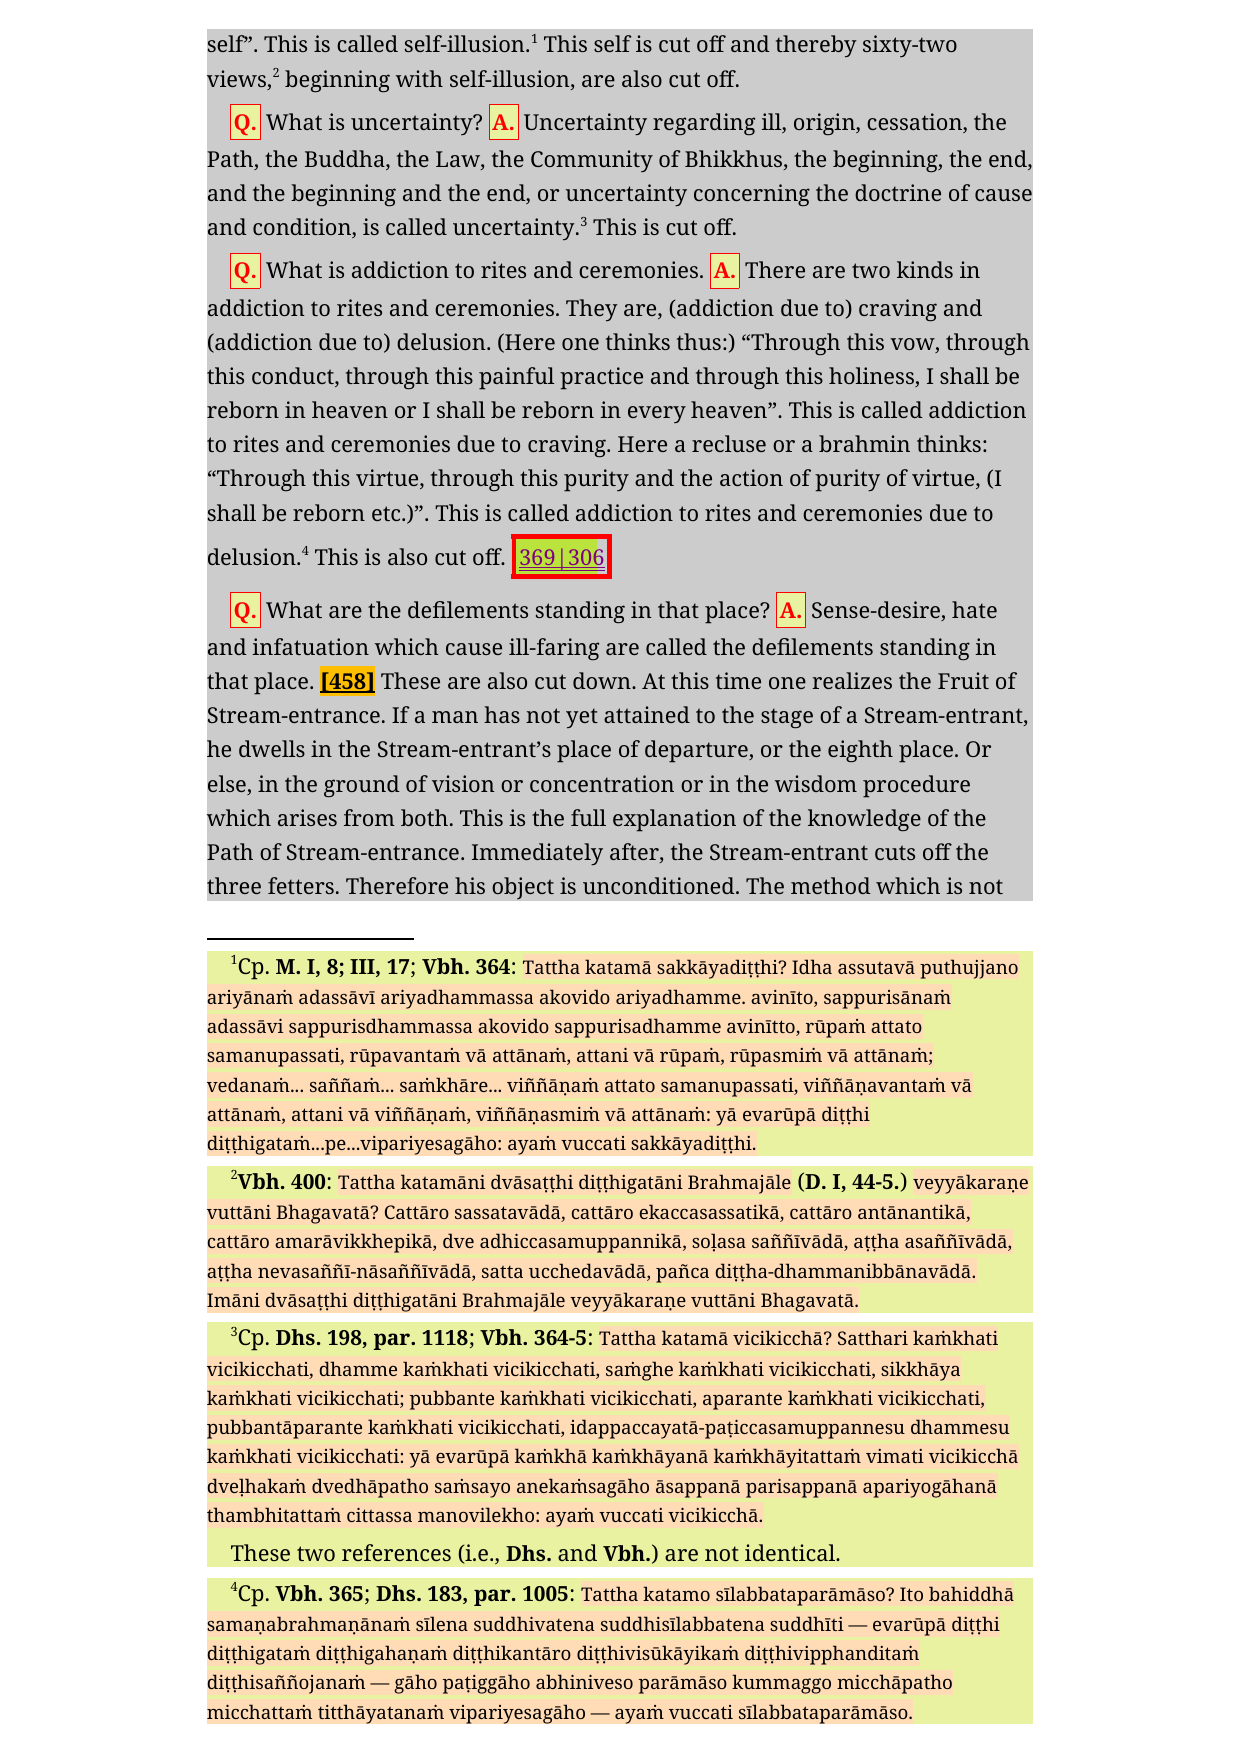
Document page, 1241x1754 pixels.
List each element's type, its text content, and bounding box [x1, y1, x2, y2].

text Cp. Dhs. 198, par. 1118; Vbh. 364-5: Tattha katamā vicikicchā? Satthari kaṁkhati vicikicchati, dhamme kaṁkhati vicikicchati, saṁghe kaṁkhati vicikicchati, sikkhāya kaṁkhati vicikicchati; pubbante kaṁkhati vicikicchati, aparante kaṁkhati vicikicchati, pubbantāparante kaṁkhati vicikicchati, idappaccayatā-paṭiccasamuppannesu dhammesu kaṁkhati vicikicchati: yā evarūpā kaṁkhā kaṁkhāyanā kaṁkhāyitattaṁ vimati vicikicchā dveḷhakaṁ dvedhāpatho saṁsayo anekaṁsagāho āsappanā parisappanā apariyogāhanā thambhitattaṁ cittassa manovilekho: ayaṁ vuccati vicikicchā. [207, 1322, 1033, 1528]
text Vbh. 400: Tattha katamāni dvāsaṭṭhi diṭṭhigatāni Brahmajāle (D. I, 44-5.) veyyākaraṇe vuttāni Bhagavatā? Cattāro sassatavādā, cattāro ekaccasassatikā, cattāro antānantikā, cattāro amarāvikkhepikā, dve adhiccasamuppannikā, soḷasa saññīvādā, aṭṭha asaññīvādā, aṭṭha nevasaññī-nāsaññīvādā, satta ucchedavādā, pañca diṭṭha-dhammanibbānavādā. Imāni dvāsaṭṭhi diṭṭhigatāni Brahmajāle veyyākaraṇe vuttāni Bhagavatā. [207, 1166, 1033, 1313]
text Q. What are the defilements standing in that place? A. Sense-desire, hate and infatuation which cause ill-faring are called the defilements standing in that place. [458] These are also cut down. At this time one realizes the Fruit of Stream-entrance. If a man has not yet attained to the stage of a Stream-entrant, he dwells in the Stream-entrant’s place of departure, or the eighth place. Or else, in the ground of vision or concentration or in the wisdom procedure which arises from both. This is the full explanation of the knowledge of the Path of Stream-entrance. Immediately after, the Stream-entrant cuts off the three fetters. Therefore his object is unconditioned. The method which is not [207, 592, 1033, 901]
text Cp. M. I, 8; III, 17; Vbh. 364: Tattha katamā sakkāyadiṭṭhi? Idha assutavā puthujjano ariyānaṁ adassāvī ariyadhammassa akovido ariyadhamme. avinīto, sappurisānaṁ adassāvi sappurisdhammassa akovido sappurisadhamme avinītto, rūpaṁ attato samanupassati, rūpavantaṁ vā attānaṁ, attani vā rūpaṁ, rūpasmiṁ vā attānaṁ; vedanaṁ... saññaṁ... saṁkhāre... viññāṇaṁ attato samanupassati, viññāṇavantaṁ vā attānaṁ, attani vā viññāṇaṁ, viññāṇasmiṁ vā attānaṁ: yā evarūpā diṭṭhi diṭṭhigataṁ...pe...vipariyesagāho: ayaṁ vuccati sakkāyadiṭṭhi. [207, 951, 1033, 1156]
text These two references (i.e., Dhs. and Vbh.) are not identical. [207, 1537, 1033, 1567]
text Q. What is addiction to rites and ceremonies. A. There are two kinds in addiction to rites and ceremonies. They are, (addiction due to) craving and (addiction due to) delusion. (Here one thinks thus:) “Through this vow, through this conduct, through this painful practice and through this holiness, I shall be reborn in heaven or I shall be reborn in every heaven”. This is called addiction to rites and ceremonies due to craving. Here a recluse or a brahmin thinks: “Through this virtue, through this purity and the action of purity of virtue, (I shall be reborn etc.)”. This is called addiction to rites and ceremonies due to delusion. This is also cut off. 369|306 [207, 252, 1033, 579]
text Q. What is uncertainty? A. Uncertainty regarding ill, origin, cessation, the Path, the Buddha, the Law, the Community of Bhikkhus, the beginning, the end, and the beginning and the end, or uncertainty concerning the doctrine of cause and condition, is called uncertainty. This is cut off. [207, 104, 1033, 242]
text Cp. Vbh. 365; Dhs. 183, par. 1005: Tattha katamo sīlabbataparāmāso? Ito bahiddhā samaṇabrahmaṇānaṁ sīlena suddhivatena suddhisīlabbatena suddhīti — evarūpā diṭṭhi diṭṭhigataṁ diṭṭhigahaṇaṁ diṭṭhikantāro diṭṭhivisūkāyikaṁ diṭṭhivipphanditaṁ diṭṭhisaññojanaṁ — gāho paṭiggāho abhiniveso parāmāso kummaggo micchāpatho micchattaṁ titthāyatanaṁ vipariyesagāho — ayaṁ vuccati sīlabbataparāmāso. [207, 1578, 1033, 1724]
text self”. This is called self-illusion. This self is cut off and thereby sixty-two views, beginning with self-illusion, are also cut off. [207, 29, 1033, 93]
